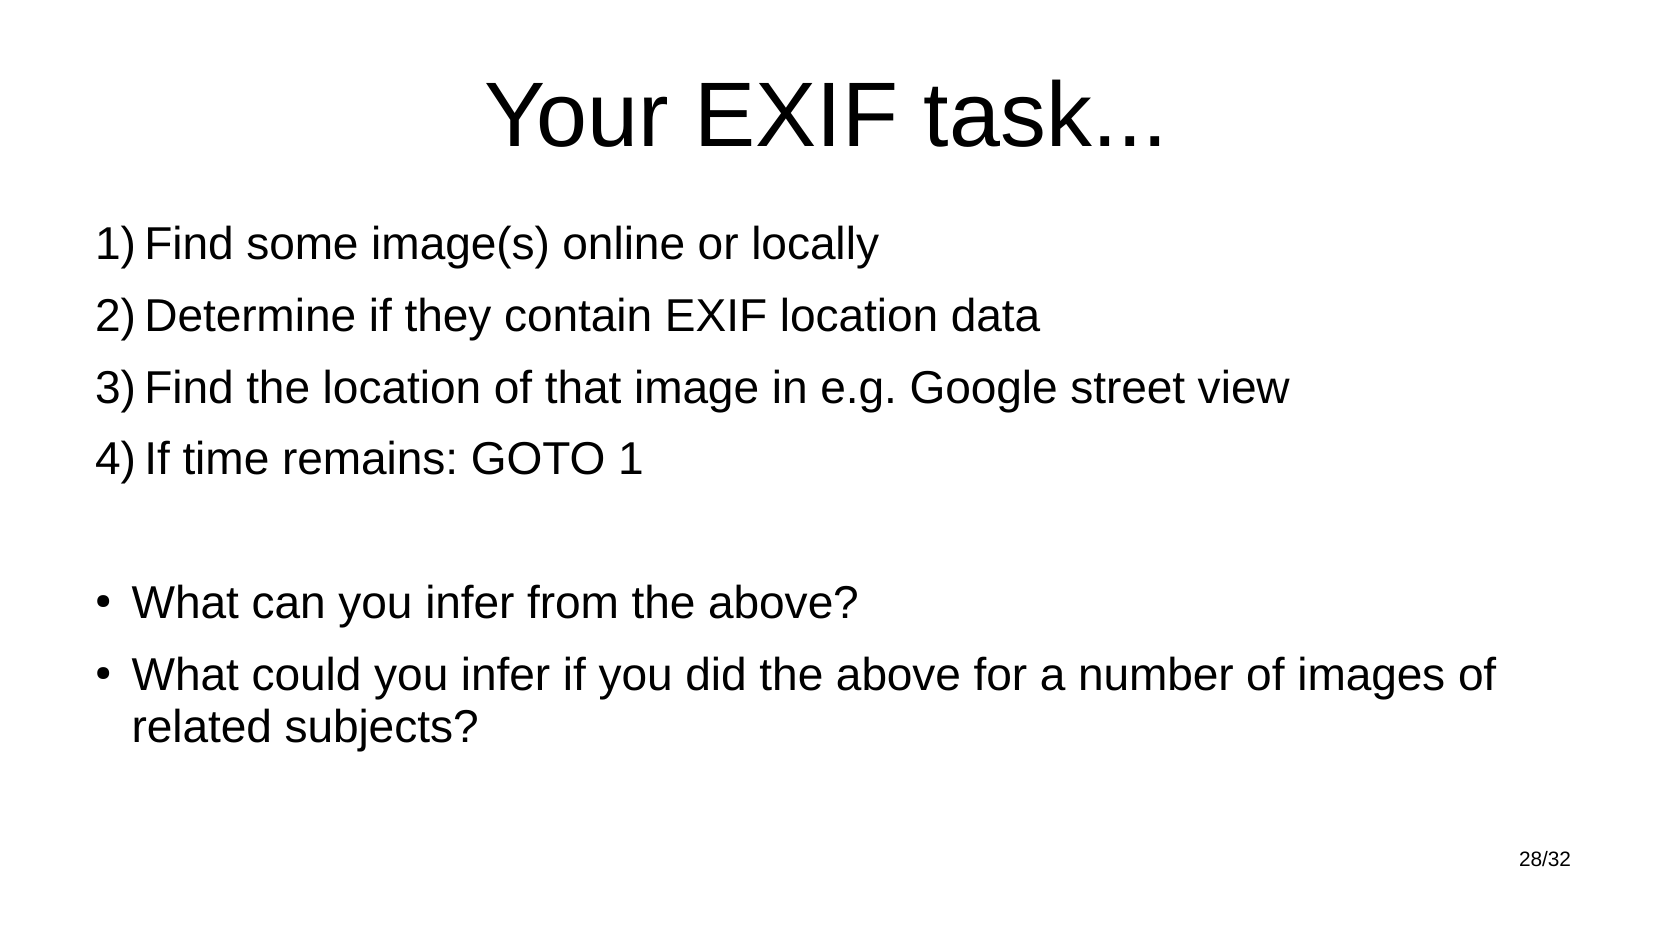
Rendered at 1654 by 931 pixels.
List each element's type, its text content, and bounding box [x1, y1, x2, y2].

title Your EXIF task... [82, 37, 1571, 193]
list Find some image(s) online or locally Determine if they contain EXIF location data Find the location of that image in e.g. Google street view If time remains: GOTO 1 What can you infer from the above? What could you infer if you did the above for a number of images of related subjects? [82, 217, 1571, 758]
